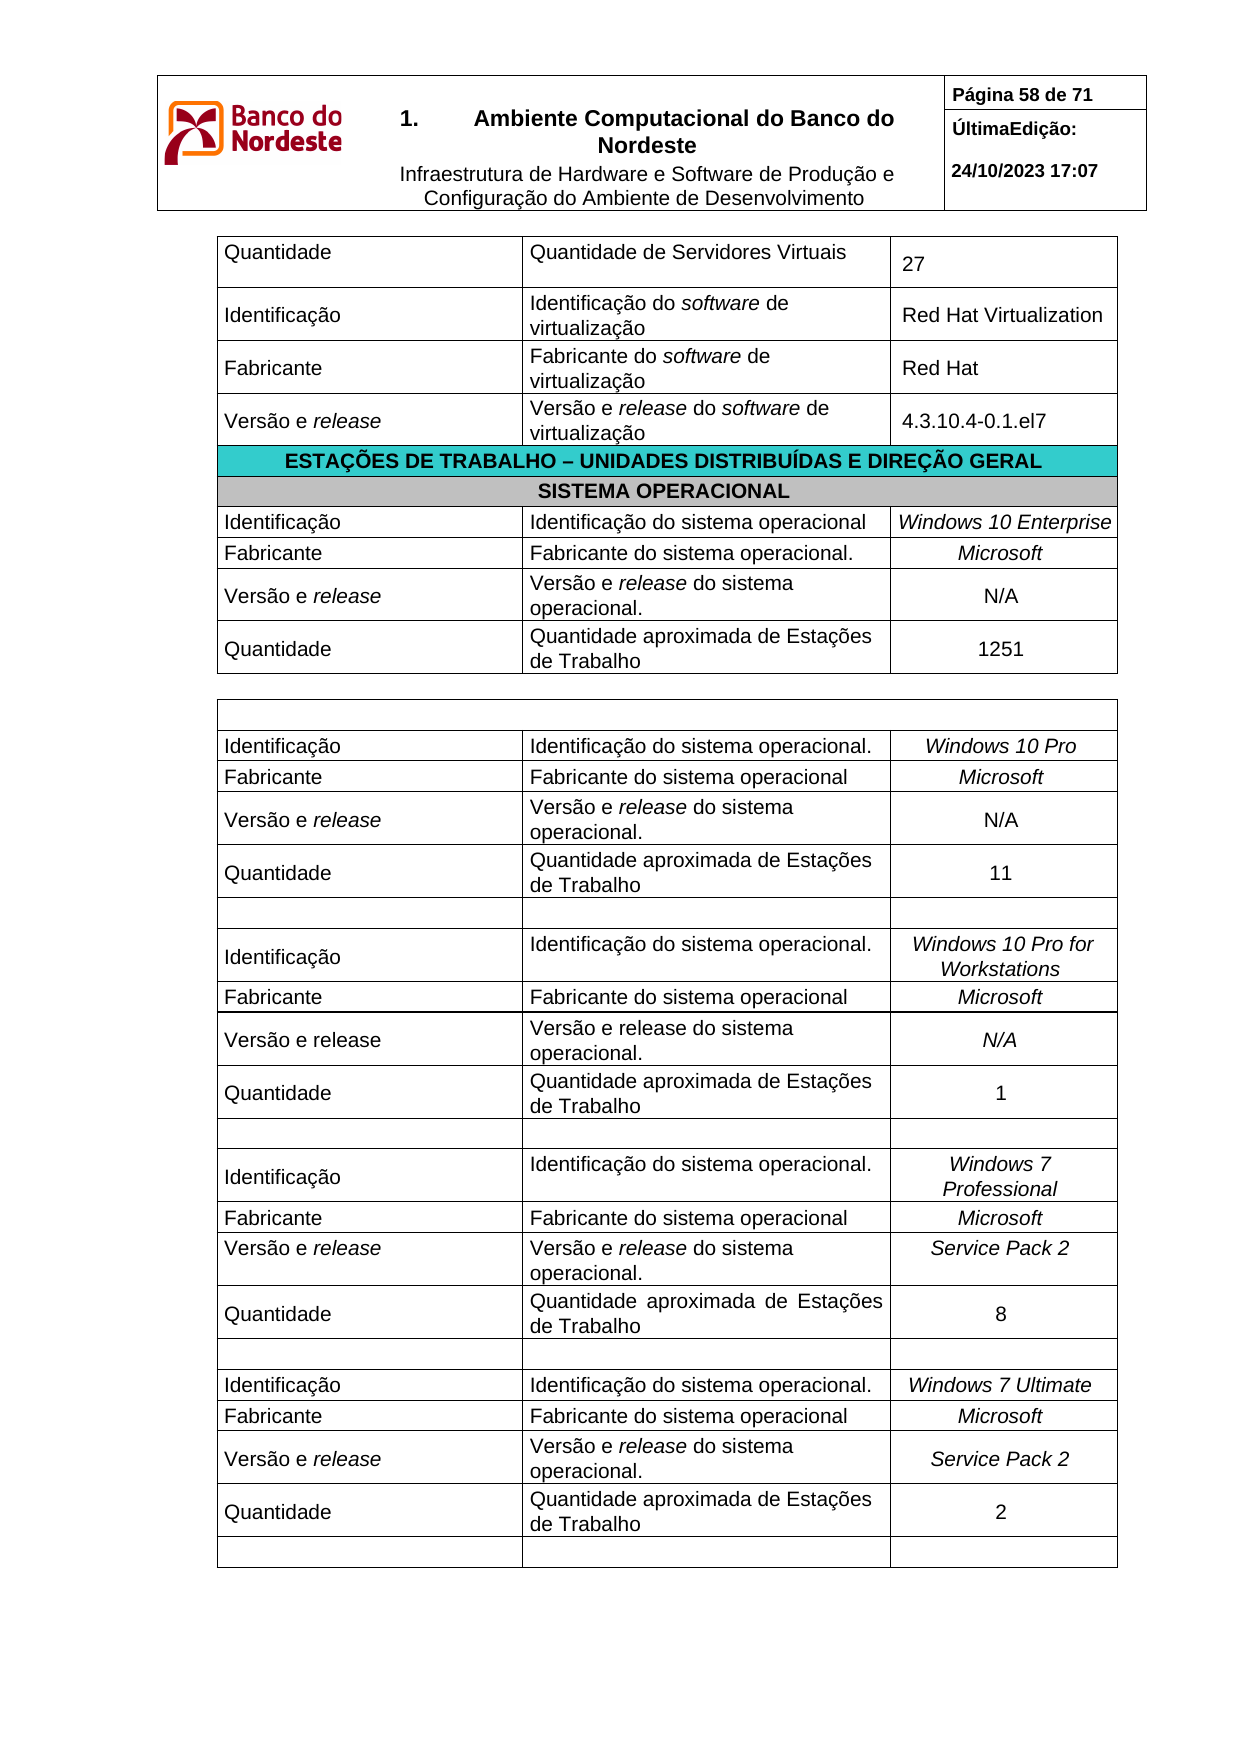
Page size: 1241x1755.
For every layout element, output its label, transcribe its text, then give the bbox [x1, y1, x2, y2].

table_cell Windows 10 Pro for Workstations [891, 929, 1117, 981]
table_cell Microsoft [891, 982, 1117, 1011]
table_cell Versão e release do sistema operacional. [523, 569, 890, 620]
table_cell [523, 1119, 890, 1148]
table_cell [523, 1537, 890, 1567]
table_cell Versão e release [218, 1013, 522, 1064]
table_cell Quantidade [218, 621, 522, 673]
table_cell Versão e release [218, 1233, 522, 1285]
table_cell Identificação do sistema operacional. [523, 1149, 890, 1201]
table_cell Fabricante do sistema operacional [523, 1202, 890, 1232]
table_cell Microsoft [891, 1401, 1117, 1430]
table_cell 1 [891, 1066, 1117, 1117]
table_cell [218, 1339, 522, 1369]
table_cell Identificação [218, 1370, 522, 1399]
table_cell Red Hat [891, 341, 1117, 392]
table_cell 2 [891, 1484, 1117, 1536]
table_cell Fabricante do sistema operacional [523, 761, 890, 791]
table_cell Windows 10 Enterprise [891, 507, 1117, 537]
table_cell Windows 7 Ultimate [891, 1370, 1117, 1399]
table_cell Quantidade [218, 1484, 522, 1536]
table_cell Fabricante do sistema operacional. [523, 538, 890, 568]
table_cell Service Pack 2 [891, 1233, 1117, 1285]
table_cell Quantidade [218, 237, 522, 287]
table_cell [523, 898, 890, 928]
table_cell Windows 10 Pro [891, 731, 1117, 760]
table_cell Identificação do sistema operacional. [523, 731, 890, 760]
table_cell Versão e release do sistema operacional. [523, 1431, 890, 1483]
table_cell Quantidade aproximada de Estações de Trabalho [523, 845, 890, 897]
table_cell Quantidade aproximada de Estações de Trabalho [523, 1286, 890, 1338]
table_cell Service Pack 2 [891, 1431, 1117, 1483]
table_cell Quantidade aproximada de Estações de Trabalho [523, 621, 890, 673]
table_cell 1251 [891, 621, 1117, 673]
table_cell Versão e release [218, 792, 522, 844]
table_cell SISTEMA OPERACIONAL [218, 477, 1117, 506]
table_cell [891, 898, 1117, 928]
table_cell [218, 1537, 522, 1567]
table_cell Versão e release do sistema operacional. [523, 1013, 890, 1064]
table_cell Fabricante do sistema operacional [523, 1401, 890, 1430]
table_cell Fabricante [218, 761, 522, 791]
table_cell Microsoft [891, 538, 1117, 568]
table_cell Fabricante do software de virtualização [523, 341, 890, 392]
table_cell 8 [891, 1286, 1117, 1338]
table_cell Fabricante [218, 341, 522, 392]
table_cell Microsoft [891, 761, 1117, 791]
table_cell Quantidade [218, 1066, 522, 1117]
table_cell Identificação [218, 288, 522, 340]
table_cell Quantidade de Servidores Virtuais [523, 237, 890, 287]
table_cell Red Hat Virtualization [891, 288, 1117, 340]
table_cell Fabricante [218, 1401, 522, 1430]
table_cell N/A [891, 792, 1117, 844]
table_cell 4.3.10.4-0.1.el7 [891, 394, 1117, 445]
table_cell Quantidade [218, 845, 522, 897]
table_cell [523, 1339, 890, 1369]
table_cell Windows 7 Professional [891, 1149, 1117, 1201]
table_cell Fabricante [218, 1202, 522, 1232]
table_cell N/A [891, 1013, 1117, 1064]
table_cell 27 [891, 237, 1117, 287]
table_cell Quantidade aproximada de Estações de Trabalho [523, 1066, 890, 1117]
table_cell Versão e release do sistema operacional. [523, 1233, 890, 1285]
table_cell Quantidade [218, 1286, 522, 1338]
table_cell [218, 898, 522, 928]
table_cell Fabricante [218, 982, 522, 1011]
table_cell Versão e release [218, 1431, 522, 1483]
table_cell [891, 1339, 1117, 1369]
table_cell ESTAÇÕES DE TRABALHO – UNIDADES DISTRIBUÍDAS E DIREÇÃO GERAL [218, 446, 1117, 476]
table_cell Fabricante [218, 538, 522, 568]
table_cell Versão e release do software de virtualização [523, 394, 890, 445]
table_cell Identificação [218, 1149, 522, 1201]
table_cell [891, 1119, 1117, 1148]
table_cell Identificação do sistema operacional. [523, 929, 890, 981]
table_cell Identificação do software de virtualização [523, 288, 890, 340]
table_cell Quantidade aproximada de Estações de Trabalho [523, 1484, 890, 1536]
table_cell 11 [891, 845, 1117, 897]
table_cell Identificação [218, 507, 522, 537]
table_cell Identificação do sistema operacional. [523, 1370, 890, 1399]
table_cell Identificação do sistema operacional [523, 507, 890, 537]
table_cell Microsoft [891, 1202, 1117, 1232]
table_cell Versão e release [218, 394, 522, 445]
table_cell Fabricante do sistema operacional [523, 982, 890, 1011]
table_cell Identificação [218, 929, 522, 981]
table_cell [218, 1119, 522, 1148]
table_header [218, 700, 1117, 730]
table_cell Versão e release do sistema operacional. [523, 792, 890, 844]
table_cell Versão e release [218, 569, 522, 620]
table_cell [891, 1537, 1117, 1567]
table_cell N/A [891, 569, 1117, 620]
table_cell Identificação [218, 731, 522, 760]
